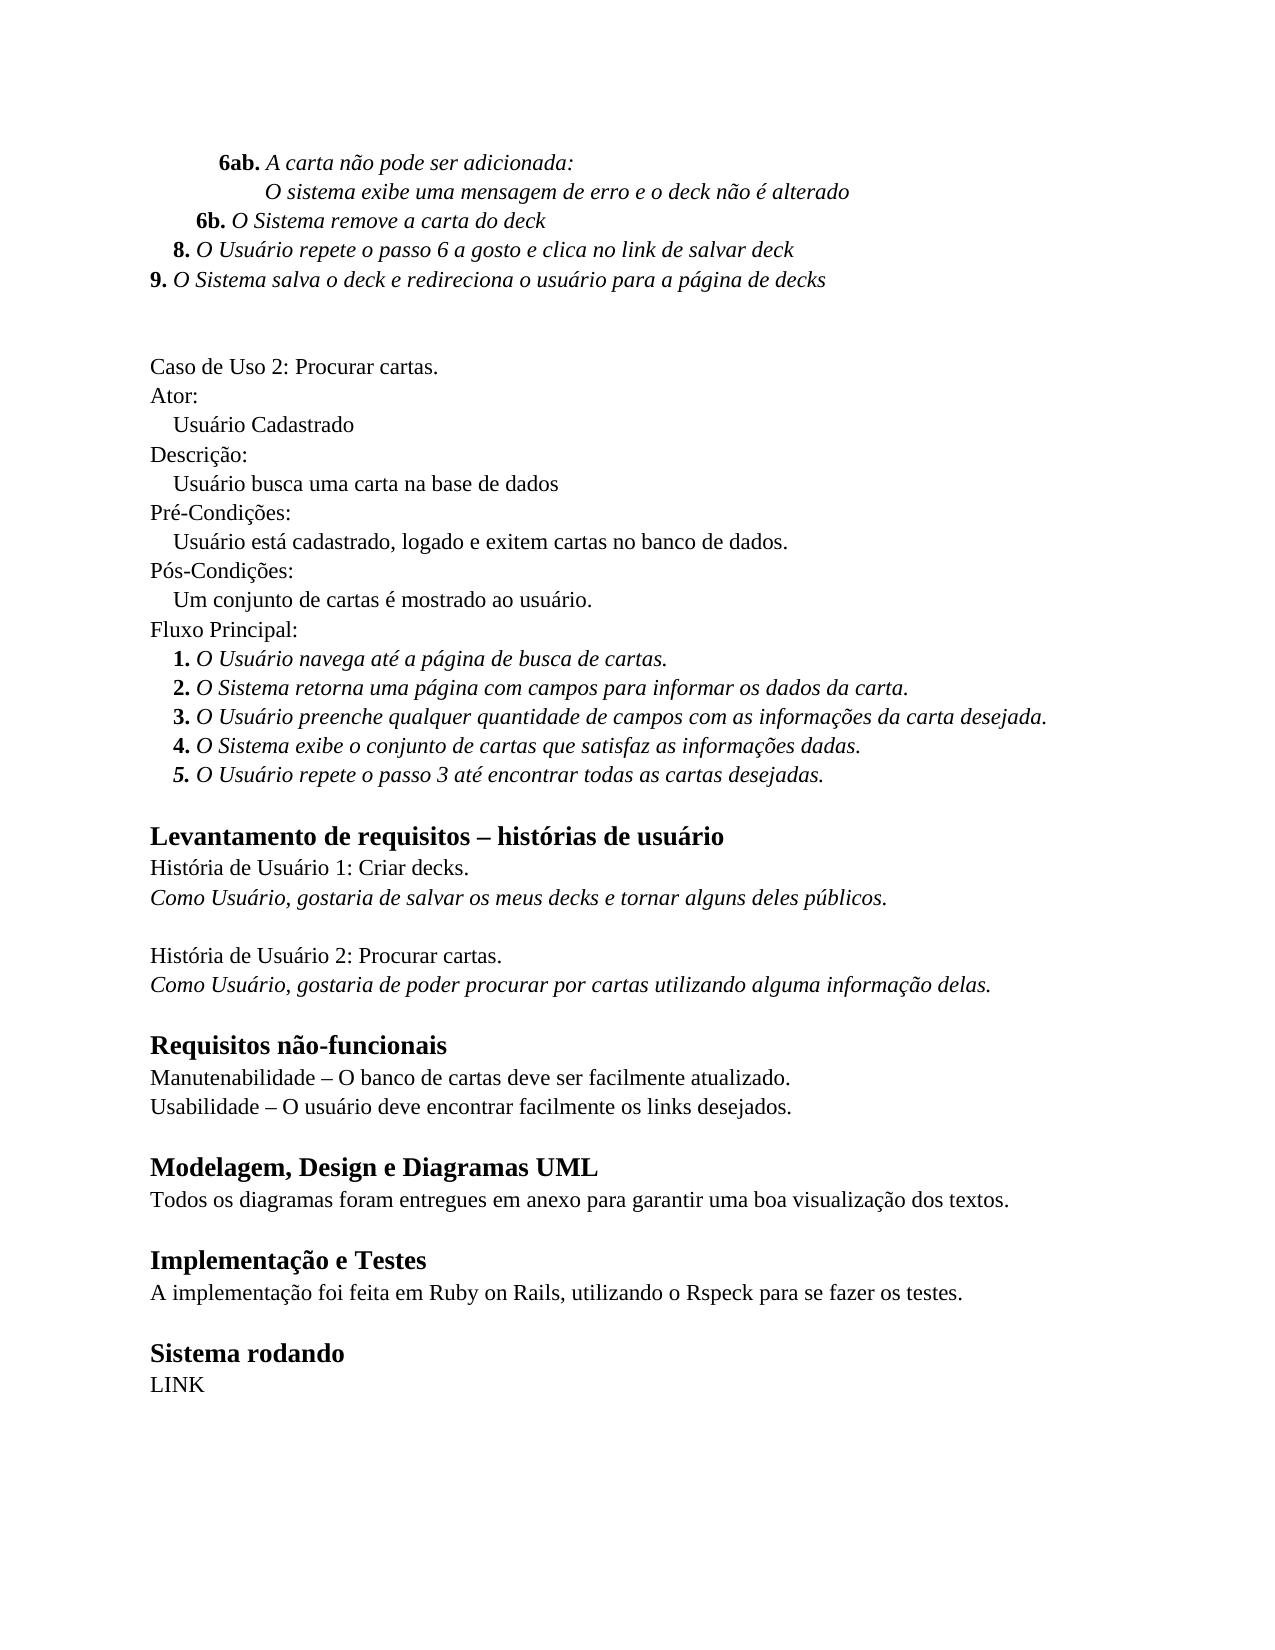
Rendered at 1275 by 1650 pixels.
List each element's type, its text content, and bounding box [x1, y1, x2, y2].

text Caso de Uso 2: Procurar cartas. [150, 354, 1125, 379]
text 5. O Usuário repete o passo 3 até encontrar todas as cartas desejadas. [150, 762, 1125, 788]
text Pré-Condições: [150, 500, 1125, 525]
text Como Usuário, gostaria de poder procurar por cartas utilizando alguma informação delas. [150, 972, 1125, 997]
text Sistema rodando [150, 1338, 1125, 1368]
text Um conjunto de cartas é mostrado ao usuário. [150, 587, 1125, 613]
text Todos os diagramas foram entregues em anexo para garantir uma boa visualização dos textos. [150, 1187, 1125, 1212]
text Usuário busca uma carta na base de dados [150, 471, 1125, 496]
text Fluxo Principal: [150, 617, 1125, 642]
text Usuário Cadastrado [150, 412, 1125, 438]
text Requisitos não-funcionais [150, 1030, 1125, 1060]
text Modelagem, Design e Diagramas UML [150, 1152, 1125, 1182]
text A implementação foi feita em Ruby on Rails, utilizando o Rspeck para se fazer os testes. [150, 1279, 1125, 1305]
text 9. O Sistema salva o deck e redireciona o usuário para a página de decks [150, 267, 1125, 292]
text Usuário está cadastrado, logado e exitem cartas no banco de dados. [150, 529, 1125, 554]
text 6ab. A carta não pode ser adicionada: [150, 150, 1125, 175]
text 1. O Usuário navega até a página de busca de cartas. [150, 646, 1125, 671]
text 3. O Usuário preenche qualquer quantidade de campos com as informações da carta desejada. [150, 704, 1125, 729]
text Manutenabilidade – O banco de cartas deve ser facilmente atualizado. [150, 1065, 1125, 1090]
text Descrição: [150, 442, 1125, 467]
text Como Usuário, gostaria de salvar os meus decks e tornar alguns deles públicos. [150, 884, 1125, 910]
text 2. O Sistema retorna uma página com campos para informar os dados da carta. [150, 675, 1125, 700]
text LINK [150, 1372, 1125, 1398]
text Ator: [150, 383, 1125, 409]
text História de Usuário 1: Criar decks. [150, 855, 1125, 881]
text Implementação e Testes [150, 1245, 1125, 1275]
text O sistema exibe uma mensagem de erro e o deck não é alterado [150, 179, 1125, 204]
text 4. O Sistema exibe o conjunto de cartas que satisfaz as informações dadas. [150, 733, 1125, 759]
text Pós-Condições: [150, 558, 1125, 584]
text Levantamento de requisitos – histórias de usuário [150, 821, 1125, 851]
text 6b. O Sistema remove a carta do deck [150, 208, 1125, 234]
text História de Usuário 2: Procurar cartas. [150, 943, 1125, 968]
text Usabilidade – O usuário deve encontrar facilmente os links desejados. [150, 1094, 1125, 1119]
text 8. O Usuário repete o passo 6 a gosto e clica no link de salvar deck [150, 237, 1125, 263]
